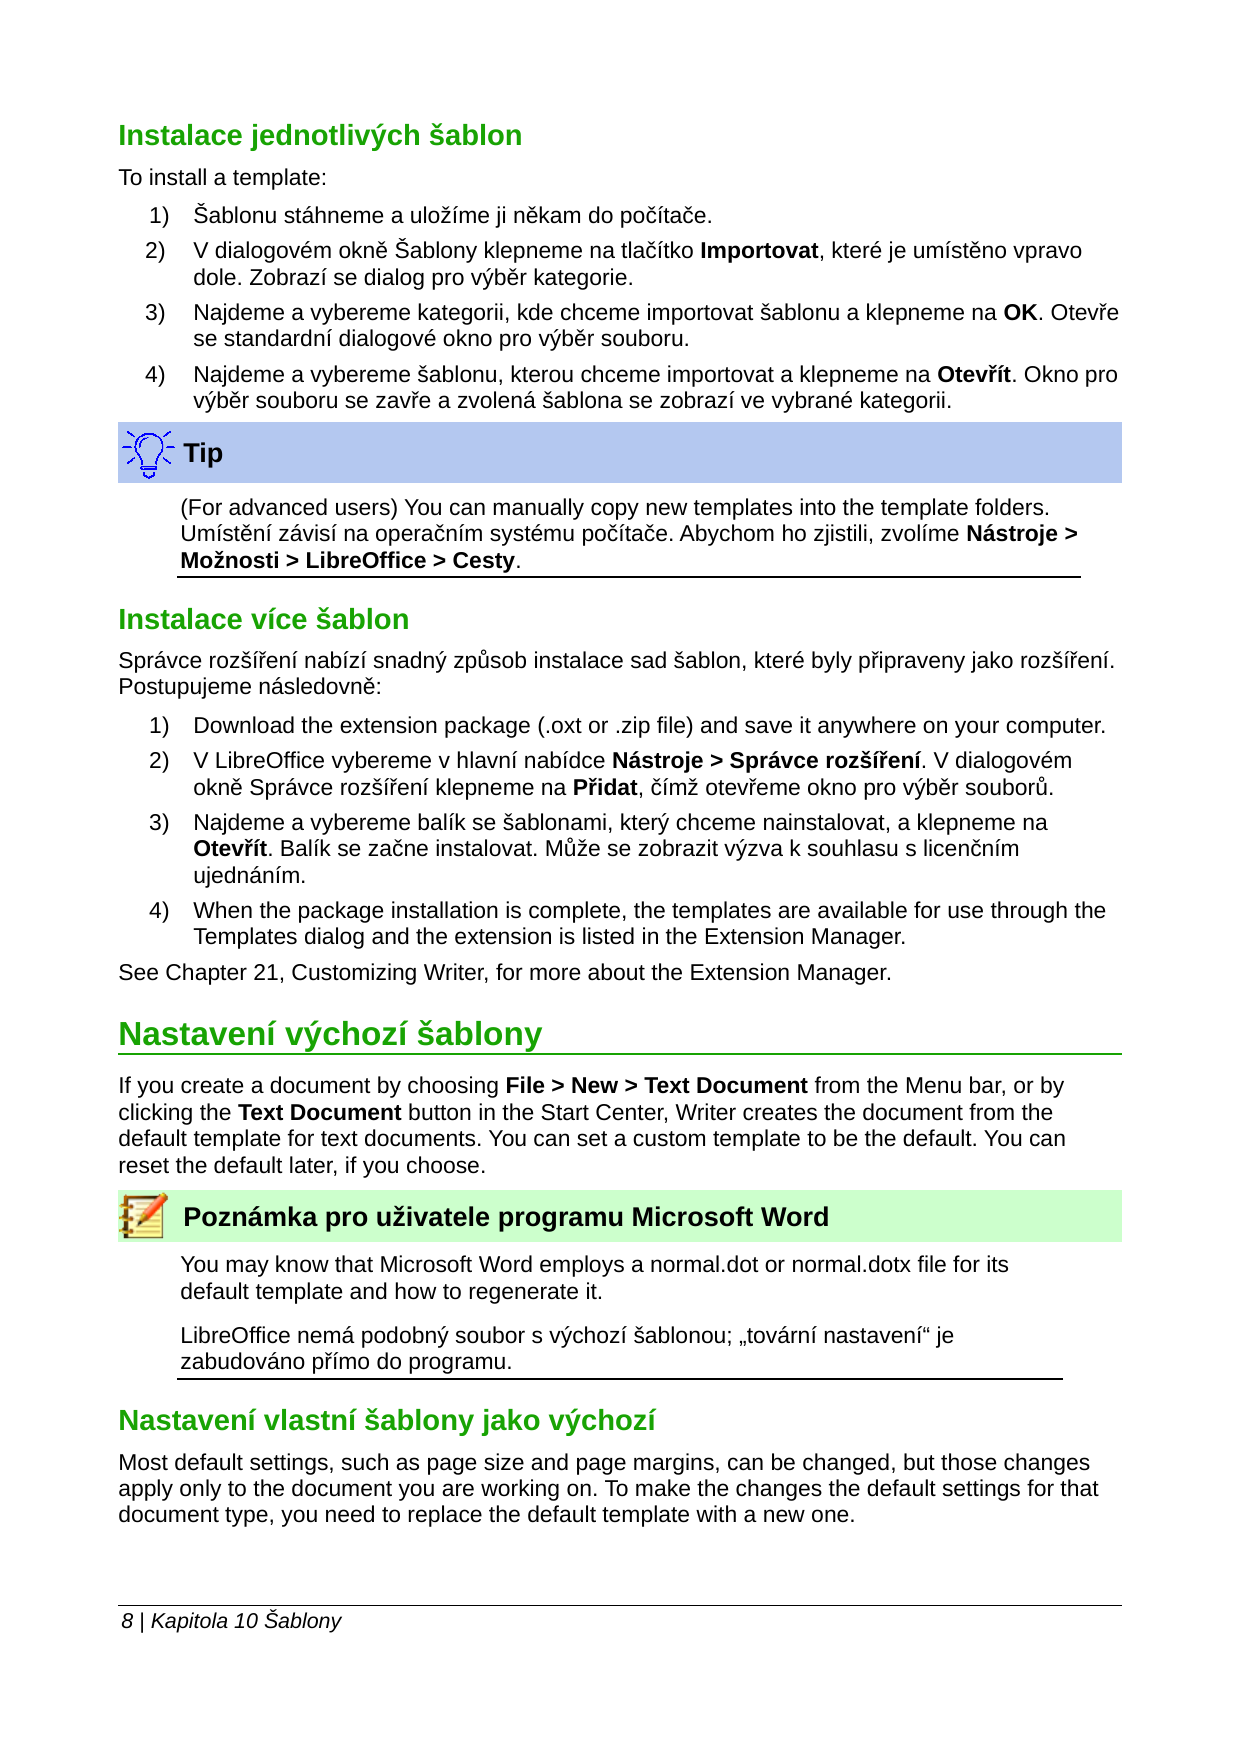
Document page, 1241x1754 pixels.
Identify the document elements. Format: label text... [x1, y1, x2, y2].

list Najdeme a vybereme kategorii, kde chceme importovat šablonu a klepneme na OK. Otevře se standardní dialogové okno pro výběr souboru. [165, 299, 1122, 352]
list Najdeme a vybereme šablonu, kterou chceme importovat a klepneme na Otevřít. Okno pro výběr souboru se zavře a zvolená šablona se zobrazí ve vybrané kategorii. [165, 361, 1122, 413]
list Šablonu stáhneme a uložíme ji někam do počítače. [169, 202, 1122, 229]
list Najdeme a vybereme balík se šablonami, který chceme nainstalovat, a klepneme na Otevřít. Balík se začne instalovat. Může se zobrazit výzva k souhlasu s licenčním ujednáním. [169, 809, 1122, 888]
subtitle Tip [118, 422, 1122, 483]
subtitle Nastavení vlastní šablony jako výchozí [118, 1403, 1122, 1437]
text See Chapter 21, Customizing Writer, for more about the Extension Manager. [118, 958, 1122, 985]
list When the package installation is complete, the templates are available for use through the Templates dialog and the extension is listed in the Extension Manager. [169, 897, 1122, 949]
text (For advanced users) You can manually copy new templates into the template folders. Umístění závisí na operačním systému počítače. Abychom ho zjistili, zvolíme Nástroje > Možnosti > LibreOffice > Cesty. [177, 491, 1081, 576]
subtitle Nastavení výchozí šablony [118, 1014, 1122, 1053]
subtitle Instalace více šablon [118, 602, 1122, 635]
list V dialogovém okně Šablony klepneme na tlačítko Importovat, které je umístěno vpravo dole. Zobrazí se dialog pro výběr kategorie. [165, 237, 1122, 290]
text You may know that Microsoft Word employs a normal.dot or normal.dotx file for its default template and how to regenerate it. [177, 1248, 1063, 1304]
list V LibreOffice vybereme v hlavní nabídce Nástroje > Správce rozšíření. V dialogovém okně Správce rozšíření klepneme na Přidat, čímž otevřeme okno pro výběr souborů. [169, 747, 1122, 800]
list To install a template: [118, 163, 1122, 190]
list Download the extension package (.oxt or .zip file) and save it anywhere on your computer. [169, 712, 1122, 738]
text Správce rozšíření nabízí snadný způsob instalace sad šablon, které byly připraveny jako rozšíření. Postupujeme následovně: [118, 647, 1122, 700]
picture [119, 1191, 170, 1242]
subtitle Instalace jednotlivých šablon [118, 118, 1122, 152]
text LibreOffice nemá podobný soubor s výchozí šablonou; „tovární nastavení“ je zabudováno přímo do programu. [177, 1319, 1063, 1378]
picture [119, 423, 179, 483]
subtitle Poznámka pro uživatele programu Microsoft Word [118, 1190, 1122, 1242]
text If you create a document by choosing File > New > Text Document from the Menu bar, or by clicking the Text Document button in the Start Center, Writer creates the document from the default template for text documents. You can set a custom template to be the default. You can reset the default later, if you choose. [118, 1072, 1122, 1178]
text Most default settings, such as page size and page margins, can be changed, but those changes apply only to the document you are working on. To make the changes the default settings for that document type, you need to replace the default template with a new one. [118, 1449, 1122, 1528]
